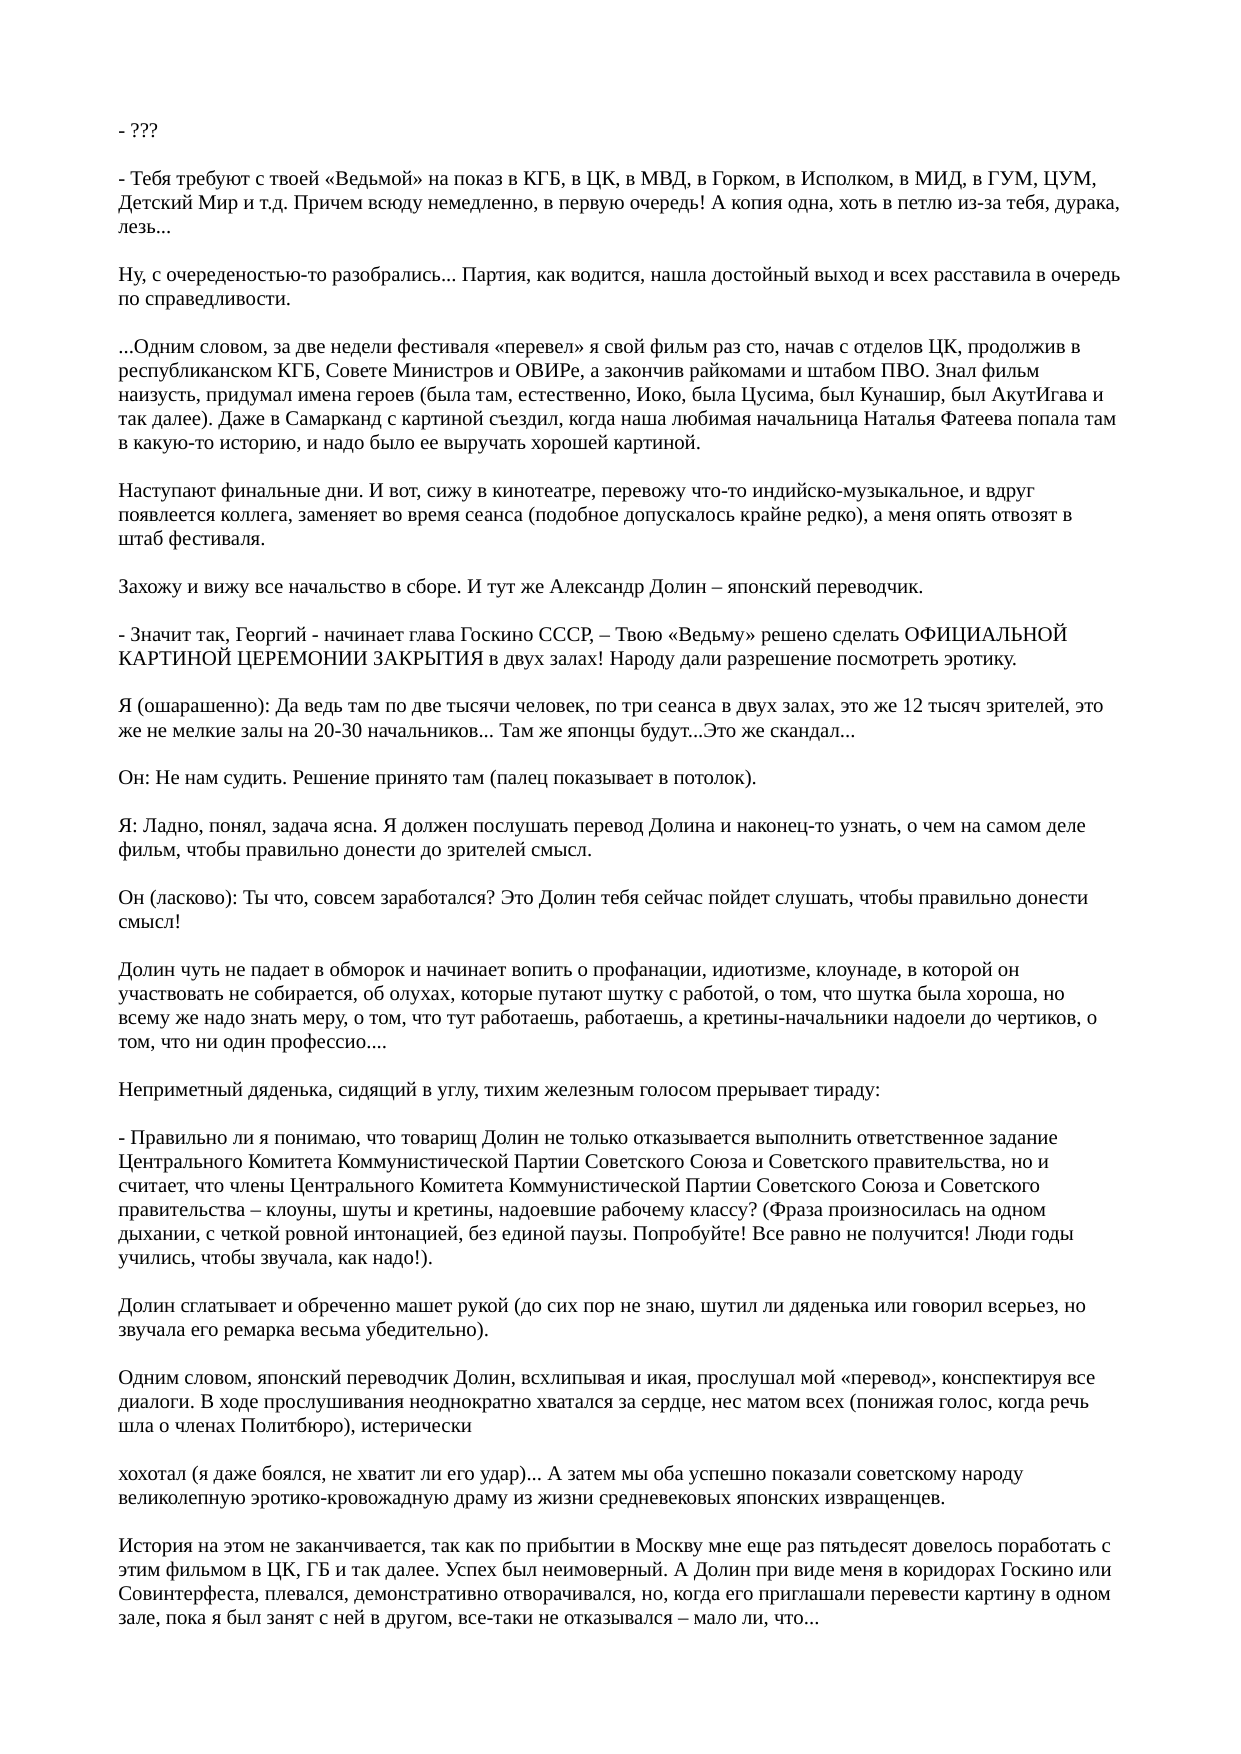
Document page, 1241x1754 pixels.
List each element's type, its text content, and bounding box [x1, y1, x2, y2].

text Он: Не нам судить. Решение принято там (палец показывает в потолок). [118, 765, 1122, 789]
text - ??? [118, 118, 1122, 142]
text Наступают финальные дни. И вот, сижу в кинотеатре, перевожу что-то индийско-музыкальное, и вдруг появлеется коллега, заменяет во время сеанса (подобное допускалось крайне редко), а меня опять отвозят в штаб фестиваля. [118, 478, 1122, 550]
text Ну, с очереденостью-то разобрались... Партия, как водится, нашла достойный выход и всех расставила в очередь по справедливости. [118, 262, 1122, 310]
text Захожу и вижу все начальство в сборе. И тут же Александр Долин – японский переводчик. [118, 574, 1122, 598]
text Одним словом, японский переводчик Долин, всхлипывая и икая, прослушал мой «перевод», конспектируя все диалоги. В ходе прослушивания неоднократно хватался за сердце, нес матом всех (понижая голос, когда речь шла о членах Политбюро), истерически [118, 1365, 1122, 1437]
text - Значит так, Георгий - начинает глава Госкино СССР, – Твою «Ведьму» решено сделать ОФИЦИАЛЬНОЙ КАРТИНОЙ ЦЕРЕМОНИИ ЗАКРЫТИЯ в двух залах! Народу дали разрешение посмотреть эротику. [118, 622, 1122, 670]
text Я (ошарашенно): Да ведь там по две тысячи человек, по три сеанса в двух залах, это же 12 тысяч зрителей, это же не мелкие залы на 20-30 начальников... Там же японцы будут...Это же скандал... [118, 693, 1122, 742]
text Долин сглатывает и обреченно машет рукой (до сих пор не знаю, шутил ли дяденька или говорил всерьез, но звучала его ремарка весьма убедительно). [118, 1293, 1122, 1341]
text История на этом не заканчивается, так как по прибытии в Москву мне еще раз пятьдесят довелось поработать с этим фильмом в ЦК, ГБ и так далее. Успех был неимоверный. А Долин при виде меня в коридорах Госкино или Совинтерфеста, плевался, демонстративно отворачивался, но, когда его приглашали перевести картину в одном зале, пока я был занят с ней в другом, все-таки не отказывался – мало ли, что... [118, 1532, 1122, 1629]
text Неприметный дяденька, сидящий в углу, тихим железным голосом прерывает тираду: [118, 1077, 1122, 1101]
text - Тебя требуют с твоей «Ведьмой» на показ в КГБ, в ЦК, в МВД, в Горком, в Исполком, в МИД, в ГУМ, ЦУМ, Детский Мир и т.д. Причем всюду немедленно, в первую очередь! А копия одна, хоть в петлю из-за тебя, дурака, лезь... [118, 166, 1122, 238]
text ...Одним словом, за две недели фестиваля «перевел» я свой фильм раз сто, начав с отделов ЦК, продолжив в республиканском КГБ, Совете Министров и ОВИРе, а закончив райкомами и штабом ПВО. Знал фильм наизусть, придумал имена героев (была там, естественно, Иоко, была Цусима, был Кунашир, был АкутИгава и так далее). Даже в Самарканд с картиной съездил, когда наша любимая начальница Наталья Фатеева попала там в какую-то историю, и надо было ее выручать хорошей картиной. [118, 334, 1122, 454]
text Долин чуть не падает в обморок и начинает вопить о профанации, идиотизме, клоунаде, в которой он участвовать не собирается, об олухах, которые путают шутку с работой, о том, что шутка была хороша, но всему же надо знать меру, о том, что тут работаешь, работаешь, а кретины-начальники надоели до чертиков, о том, что ни один профессио.... [118, 957, 1122, 1053]
text хохотал (я даже боялся, не хватит ли его удар)... А затем мы оба успешно показали советскому народу великолепную эротико-кровожадную драму из жизни средневековых японских извращенцев. [118, 1461, 1122, 1509]
text Я: Ладно, понял, задача ясна. Я должен послушать перевод Долина и наконец-то узнать, о чем на самом деле фильм, чтобы правильно донести до зрителей смысл. [118, 813, 1122, 861]
text - Правильно ли я понимаю, что товарищ Долин не только отказывается выполнить ответственное задание Центрального Комитета Коммунистической Партии Советского Союза и Советского правительства, но и считает, что члены Центрального Комитета Коммунистической Партии Советского Союза и Советского правительства – клоуны, шуты и кретины, надоевшие рабочему классу? (Фраза произносилась на одном дыхании, с четкой ровной интонацией, без единой паузы. Попробуйте! Все равно не получится! Люди годы учились, чтобы звучала, как надо!). [118, 1125, 1122, 1269]
text Он (ласково): Ты что, совсем заработался? Это Долин тебя сейчас пойдет слушать, чтобы правильно донести смысл! [118, 885, 1122, 933]
